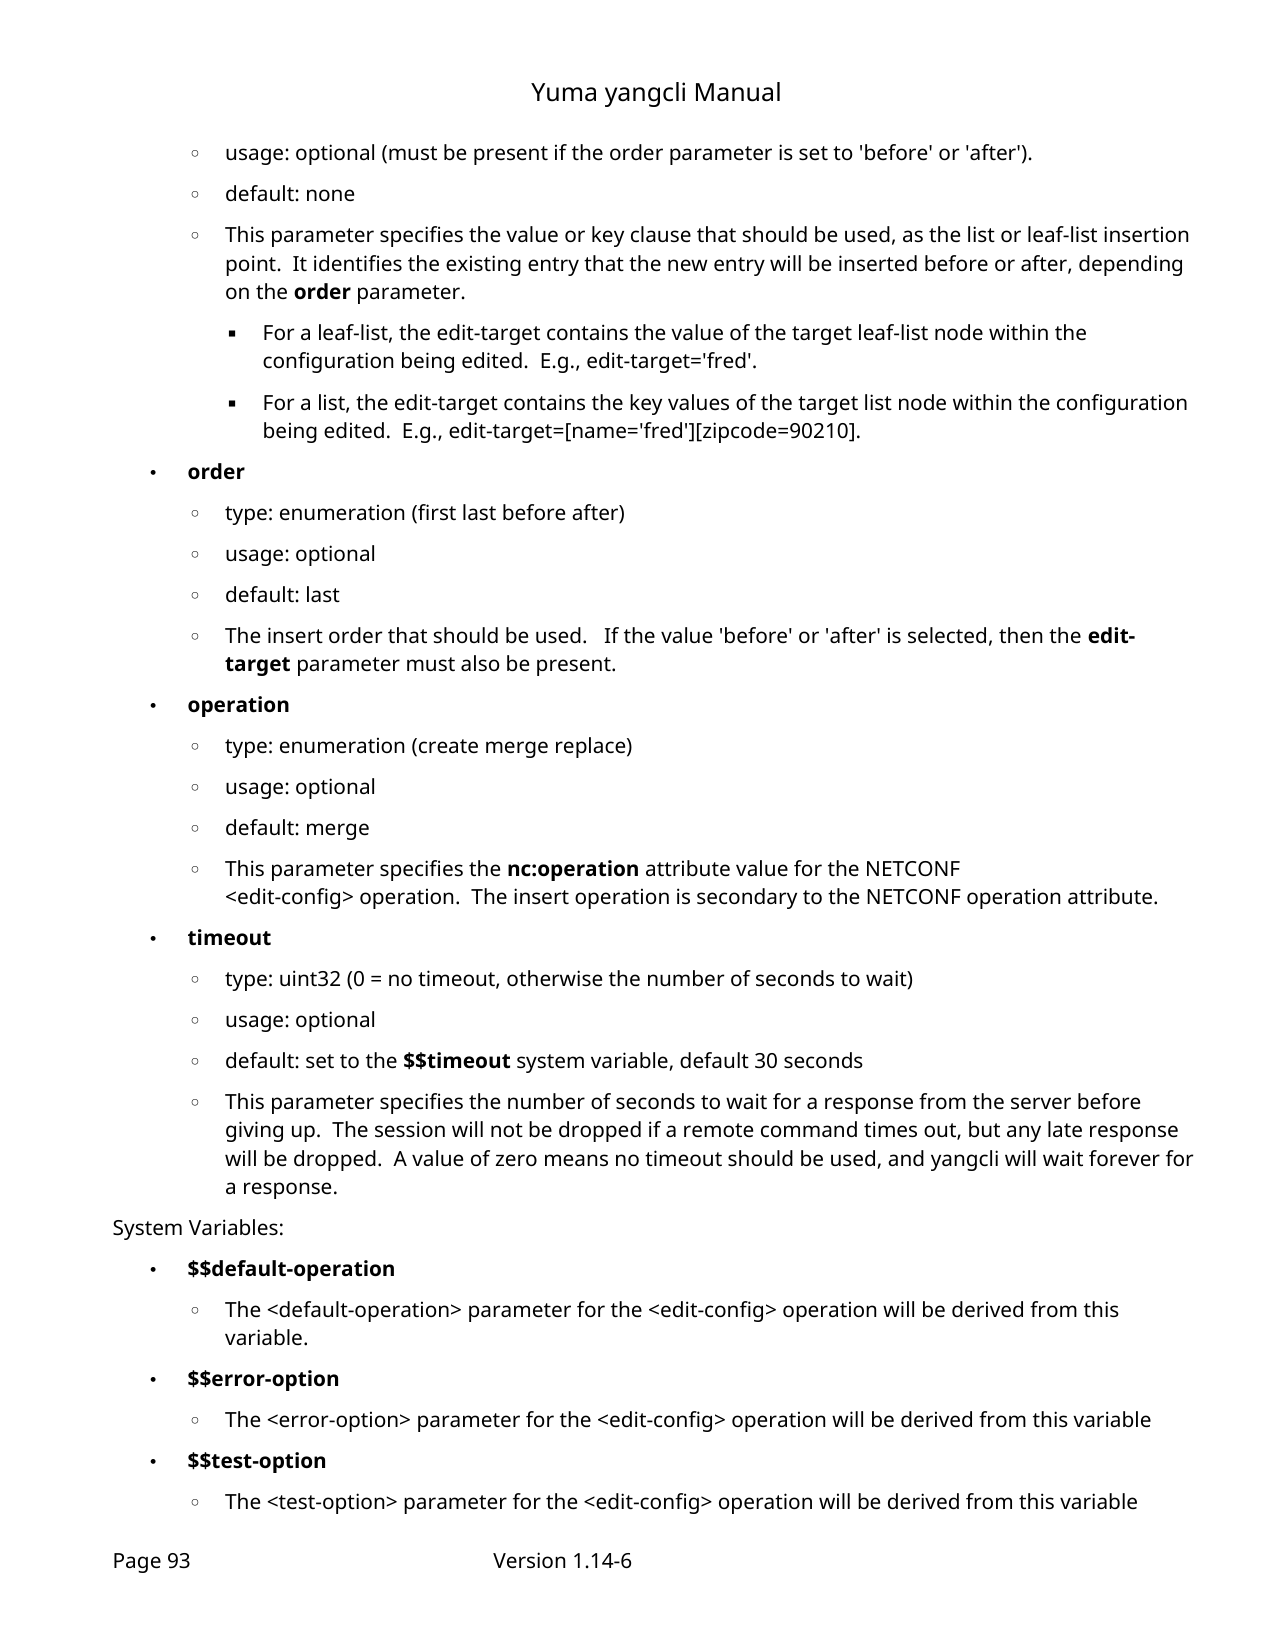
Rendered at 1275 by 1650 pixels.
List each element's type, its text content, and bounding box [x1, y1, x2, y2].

list The <error-option> parameter for the <edit-config> operation will be derived from this variable [187, 1405, 1200, 1434]
text System Variables: [112, 1213, 1200, 1242]
list default: none [187, 179, 1200, 208]
list order [150, 457, 1200, 485]
list For a list, the edit-target contains the key values of the target list node within the configuration being edited. E.g., edit-target=[name='fred'][zipcode=90210]. [225, 388, 1200, 444]
list type: enumeration (first last before after) [187, 498, 1200, 526]
list The <test-option> parameter for the <edit-config> operation will be derived from this variable [187, 1487, 1200, 1516]
list usage: optional [187, 1005, 1200, 1033]
list $$error-option [150, 1364, 1200, 1393]
list For a leaf-list, the edit-target contains the value of the target leaf-list node within the configuration being edited. E.g., edit-target='fred'. [225, 318, 1200, 375]
list $$test-option [150, 1446, 1200, 1475]
list default: merge [187, 813, 1200, 841]
list default: last [187, 580, 1200, 608]
list operation [150, 690, 1200, 718]
list default: set to the $$timeout system variable, default 30 seconds [187, 1046, 1200, 1074]
list timeout [150, 923, 1200, 952]
list This parameter specifies the nc:operation attribute value for the NETCONF <edit-config> operation. The insert operation is secondary to the NETCONF operation attribute. [187, 854, 1200, 911]
list The insert order that should be used. If the value 'before' or 'after' is selected, then the edit-target parameter must also be present. [187, 621, 1200, 678]
list This parameter specifies the number of seconds to wait for a response from the server before giving up. The session will not be dropped if a remote command times out, but any late response will be dropped. A value of zero means no timeout should be used, and yangcli will wait forever for a response. [187, 1087, 1200, 1201]
list This parameter specifies the value or key clause that should be used, as the list or leaf-list insertion point. It identifies the existing entry that the new entry will be inserted before or after, depending on the order parameter. [187, 220, 1200, 306]
list usage: optional [187, 539, 1200, 567]
list type: uint32 (0 = no timeout, otherwise the number of seconds to wait) [187, 964, 1200, 993]
list usage: optional (must be present if the order parameter is set to 'before' or 'after'). [187, 138, 1200, 167]
list usage: optional [187, 772, 1200, 800]
list $$default-operation [150, 1254, 1200, 1283]
list The <default-operation> parameter for the <edit-config> operation will be derived from this variable. [187, 1295, 1200, 1352]
list type: enumeration (create merge replace) [187, 731, 1200, 759]
